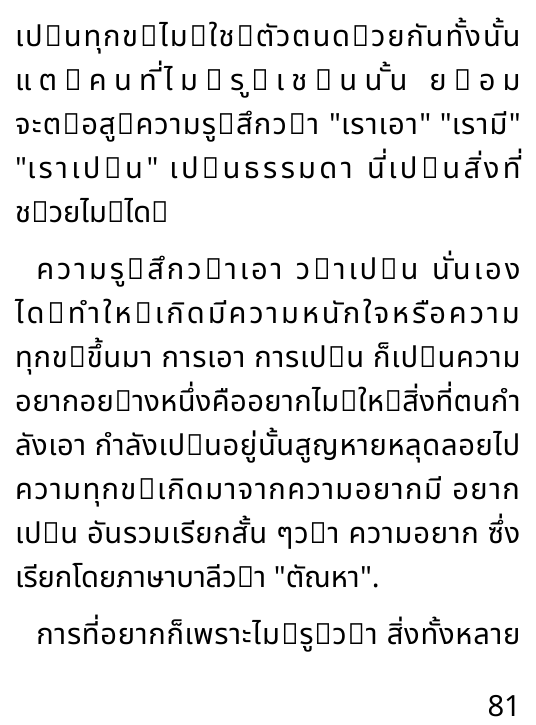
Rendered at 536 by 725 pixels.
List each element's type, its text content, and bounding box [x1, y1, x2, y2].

text การที่อยากก็เพราะไมรูวา สิ่งทั้งหลาย [15, 613, 521, 657]
text เปนทุกขไมใชตัวตนดวยกันทั้งนั้น แตคนที่ไมรูเชนนั้น ยอมจะตอสูความรูสึกวา "เราเอา" "เรามี" "เราเปน" เปนธรรมดา นี่เปนสิ่งที่ชวยไมได [15, 15, 521, 236]
text ความรูสึกวาเอา วาเปน นั่นเอง ไดทําใหเกิดมีความหนักใจหรือความทุกขขึ้นมา การเอา การเปน ก็เปนความอยากอยางหนึ่งคืออยากไมใหสิ่งที่ตนกําลังเอา กําลังเปนอยู่นั้นสูญหายหลุดลอยไปความทุกขเกิดมาจากความอยากมี อยากเปน อันรวมเรียกสั้น ๆวา ความอยาก ซึ่งเรียกโดยภาษาบาลีวา "ตัณหา". [15, 248, 521, 601]
